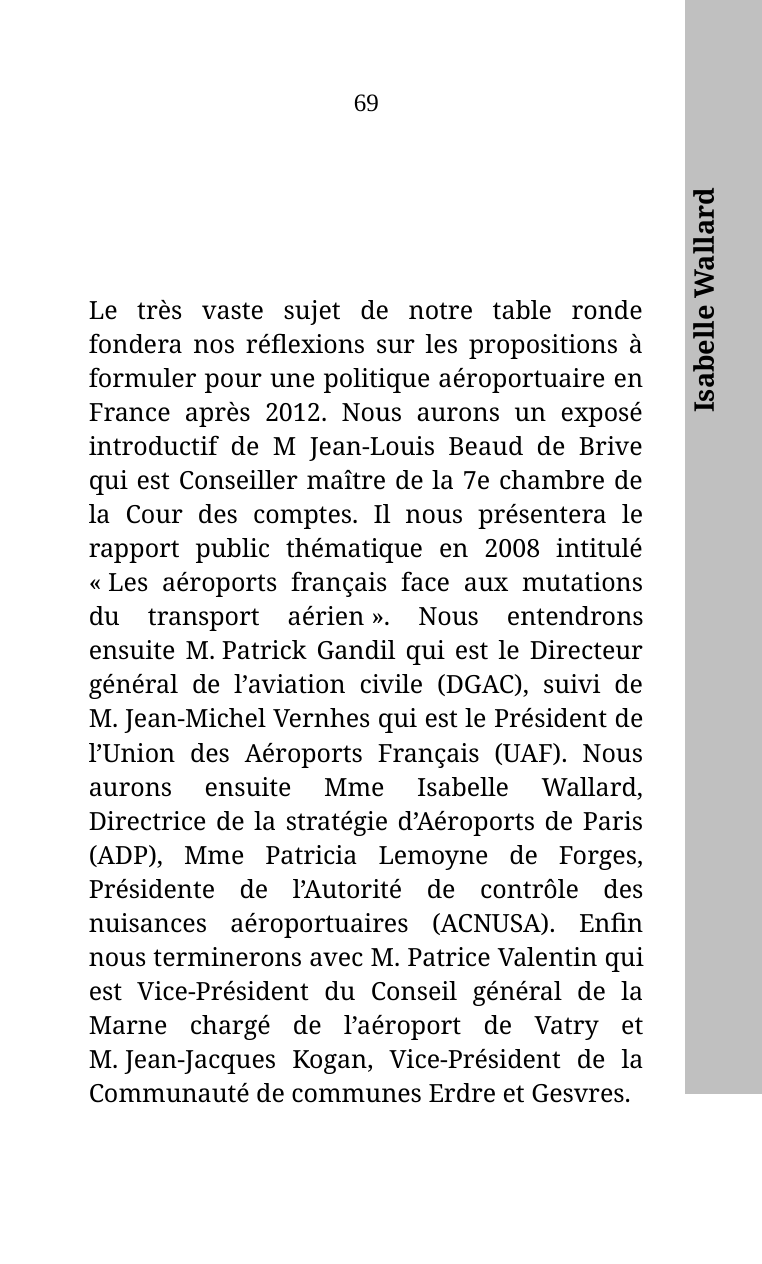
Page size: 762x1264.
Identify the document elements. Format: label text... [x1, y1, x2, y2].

text Isabelle Wallard [685, 187, 762, 413]
text Le très vaste sujet de notre table ronde fondera nos réflexions sur les propositions à formuler pour une politique aéroportuaire en France après 2012. Nous aurons un exposé introductif de M Jean-Louis Beaud de Brive qui est Conseiller maître de la 7e chambre de la Cour des comptes. Il nous présentera le rapport public thématique en 2008 intitulé « Les aéroports français face aux mutations du transport aérien ». Nous entendrons ensuite M. Patrick Gandil qui est le Directeur général de l’aviation civile (DGAC), suivi de M. Jean-Michel Vernhes qui est le Président de l’Union des Aéroports Français (UAF). Nous aurons ensuite Mme Isabelle Wallard, Directrice de la stratégie d’Aéroports de Paris (ADP), Mme Patricia Lemoyne de Forges, Présidente de l’Autorité de contrôle des nuisances aéroportuaires (ACNUSA). Enfin nous terminerons avec M. Patrice Valentin qui est Vice-Président du Conseil général de la Marne chargé de l’aéroport de Vatry et M. Jean-Jacques Kogan, Vice-Président de la Communauté de communes Erdre et Gesvres. [88, 292, 644, 1110]
